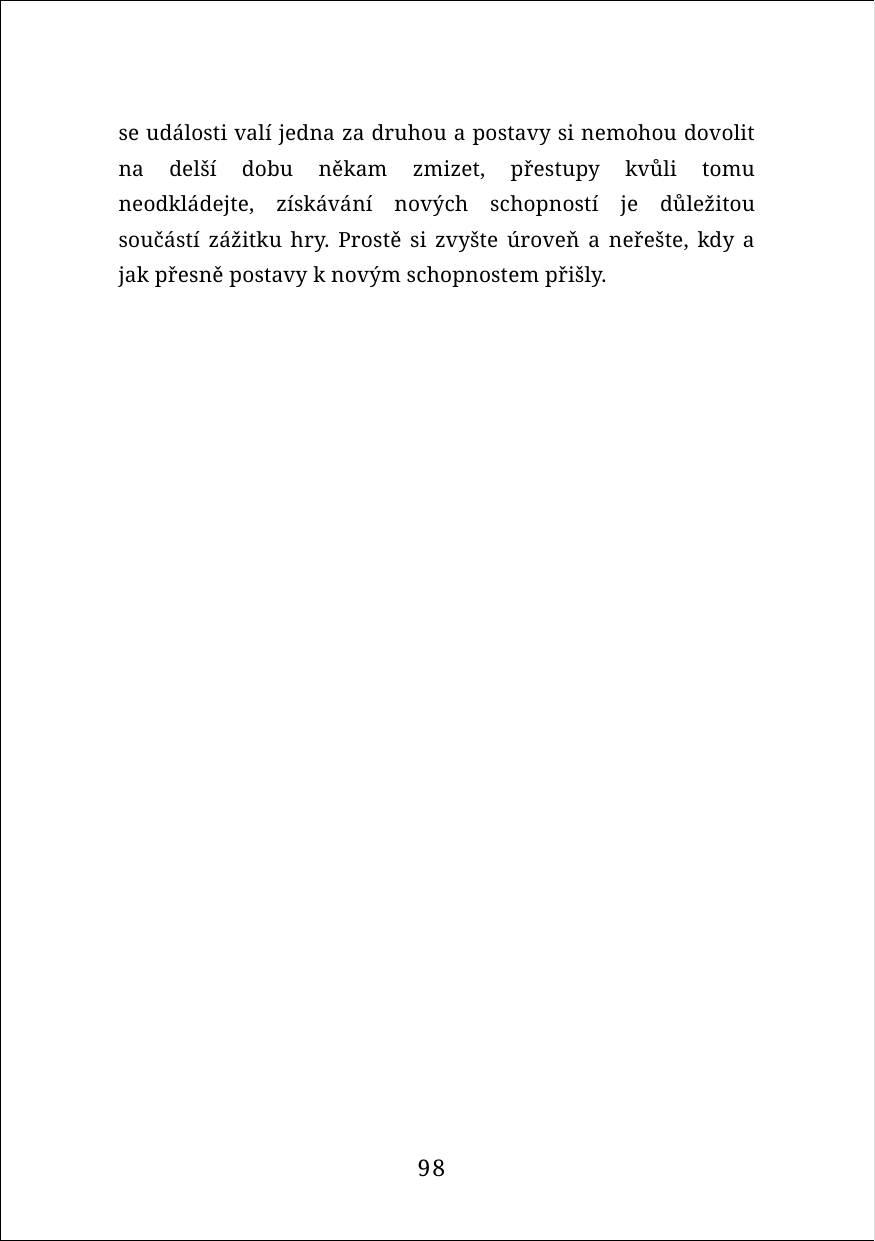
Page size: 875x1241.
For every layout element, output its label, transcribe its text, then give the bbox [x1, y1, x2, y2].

text se události valí jedna za druhou a postavy si nemohou dovolit na delší dobu někam zmizet, přestupy kvůli tomu neodkládejte, získávání nových schopností je důležitou součástí zážitku hry. Prostě si zvyšte úroveň a neřešte, kdy a jak přesně postavy k novým schopnostem přišly. [118, 118, 756, 289]
